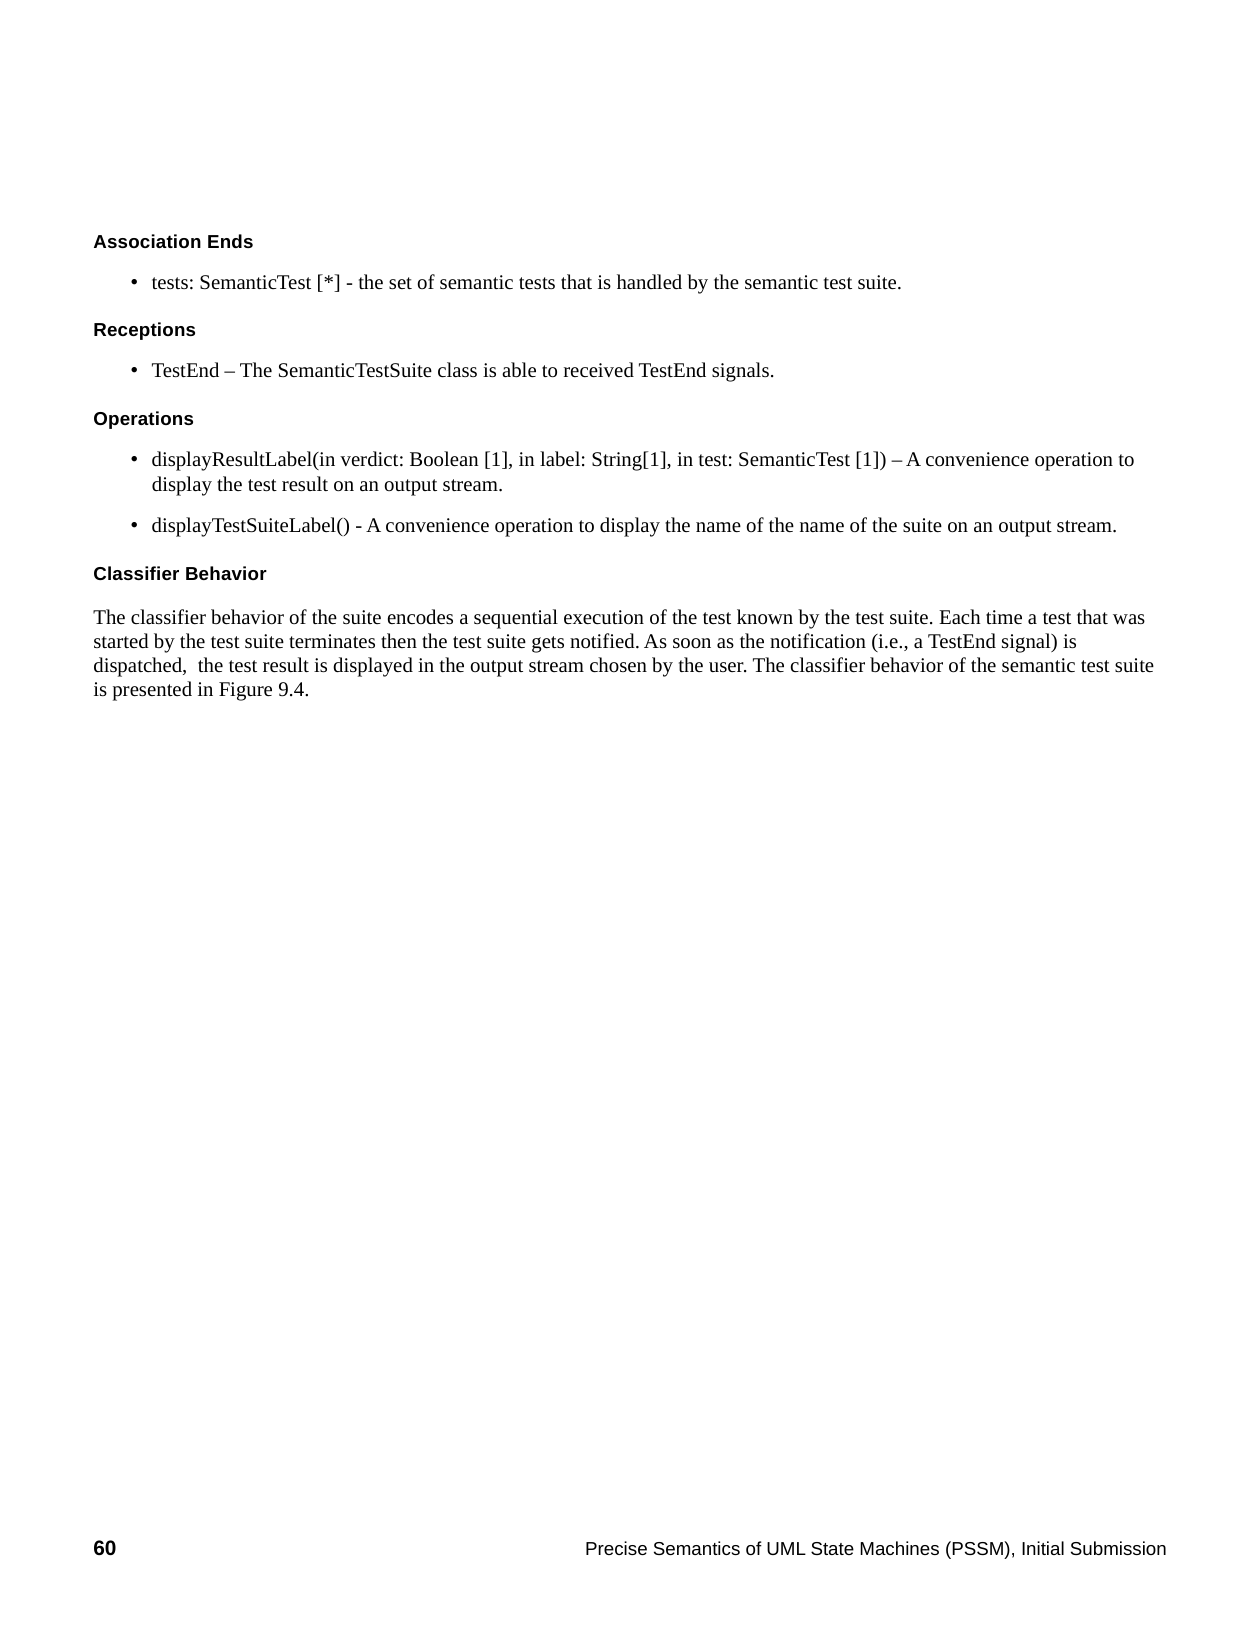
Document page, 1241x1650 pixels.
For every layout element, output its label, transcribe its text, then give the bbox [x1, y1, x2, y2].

subtitle Operations [93, 407, 1164, 429]
subtitle Receptions [93, 319, 1164, 341]
subtitle Association Ends [93, 231, 1164, 253]
subtitle Classifier Behavior [93, 562, 1164, 584]
list displayTestSuiteLabel() - A convenience operation to display the name of the name of the suite on an output stream. [131, 512, 1164, 537]
list displayResultLabel(in verdict: Boolean [1], in label: String[1], in test: SemanticTest [1]) – A convenience operation to display the test result on an output stream. [131, 446, 1164, 496]
list tests: SemanticTest [*] - the set of semantic tests that is handled by the semantic test suite. [131, 269, 1164, 294]
text The classifier behavior of the suite encodes a sequential execution of the test known by the test suite. Each time a test that was started by the test suite terminates then the test suite gets notified. As soon as the notification (i.e., a TestEnd signal) is dispatched, the test result is displayed in the output stream chosen by the user. The classifier behavior of the semantic test suite is presented in Figure 9.4. [93, 605, 1164, 701]
list TestEnd – The SemanticTestSuite class is able to received TestEnd signals. [131, 357, 1164, 382]
